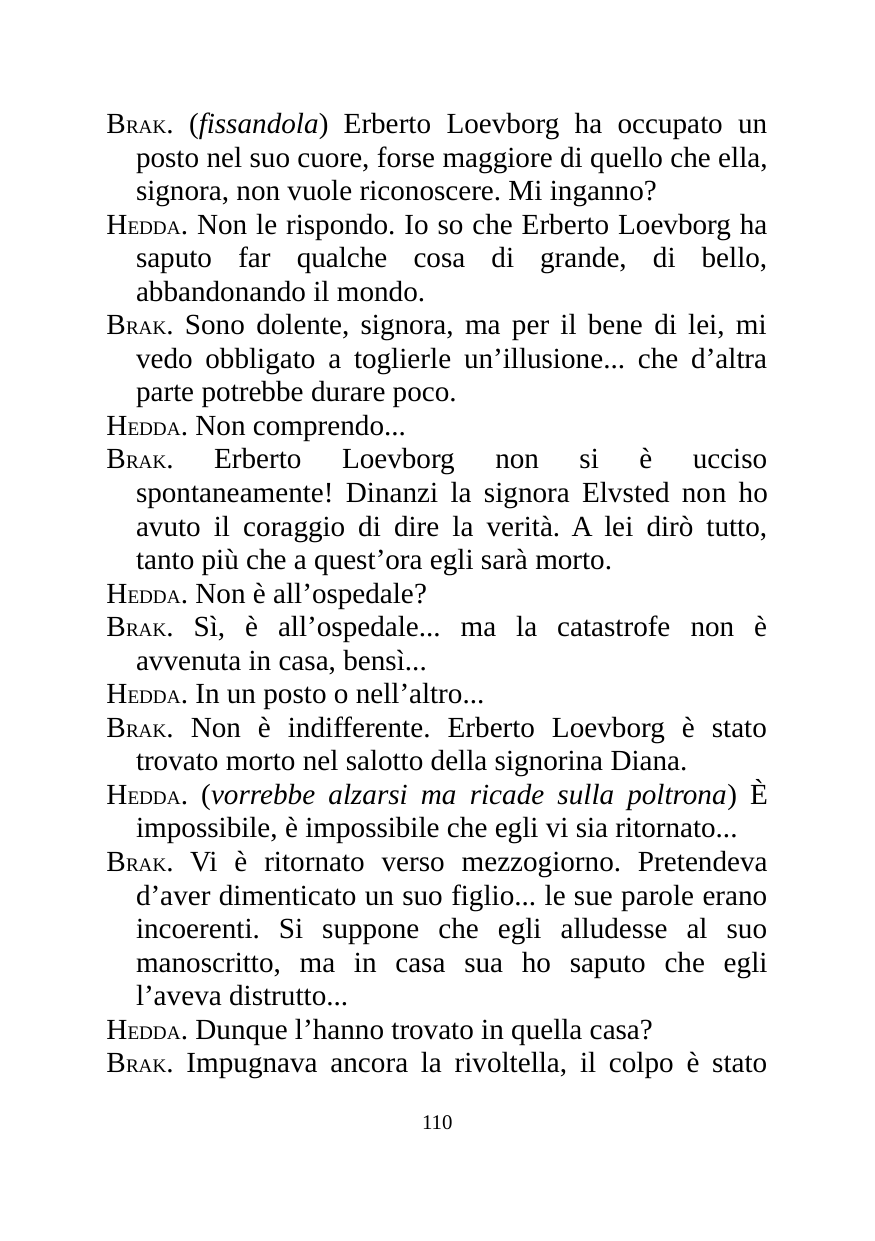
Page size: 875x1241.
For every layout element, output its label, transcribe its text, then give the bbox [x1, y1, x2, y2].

text Brak. Sì, è all’ospedale... ma la catastrofe non è avvenuta in casa, bensì... [106, 609, 768, 676]
text Hedda. Non è all’ospedale? [106, 576, 768, 609]
text Brak. Non è indifferente. Erberto Loevborg è stato trovato morto nel salotto della signorina Diana. [106, 710, 768, 777]
text Hedda. (vorrebbe alzarsi ma ricade sulla poltrona) È impossibile, è impossibile che egli vi sia ritornato... [106, 777, 768, 844]
text Hedda. Non le rispondo. Io so che Erberto Loevborg ha saputo far qualche cosa di grande, di bello, abbandonando il mondo. [106, 207, 768, 307]
text Hedda. In un posto o nell’altro... [106, 676, 768, 710]
text Brak. Erberto Loevborg non si è ucciso spontaneamente! Dinanzi la signora Elvsted non ho avuto il coraggio di dire la verità. A lei dirò tutto, tanto più che a quest’ora egli sarà morto. [106, 442, 768, 576]
text Hedda. Dunque l’hanno trovato in quella casa? [106, 1012, 768, 1045]
text Brak. Impugnava ancora la rivoltella, il colpo è stato [106, 1045, 768, 1079]
text Brak. Sono dolente, signora, ma per il bene di lei, mi vedo obbligato a toglierle un’illusione... che d’altra parte potrebbe durare poco. [106, 307, 768, 408]
text Brak. Vi è ritornato verso mezzogiorno. Pretendeva d’aver dimenticato un suo figlio... le sue parole erano incoerenti. Si suppone che egli alludesse al suo manoscritto, ma in casa sua ho saputo che egli l’aveva distrutto... [106, 844, 768, 1012]
text Brak. (fissandola) Erberto Loevborg ha occupato un posto nel suo cuore, forse maggiore di quello che ella, signora, non vuole riconoscere. Mi inganno? [106, 106, 768, 207]
text Hedda. Non comprendo... [106, 408, 768, 442]
